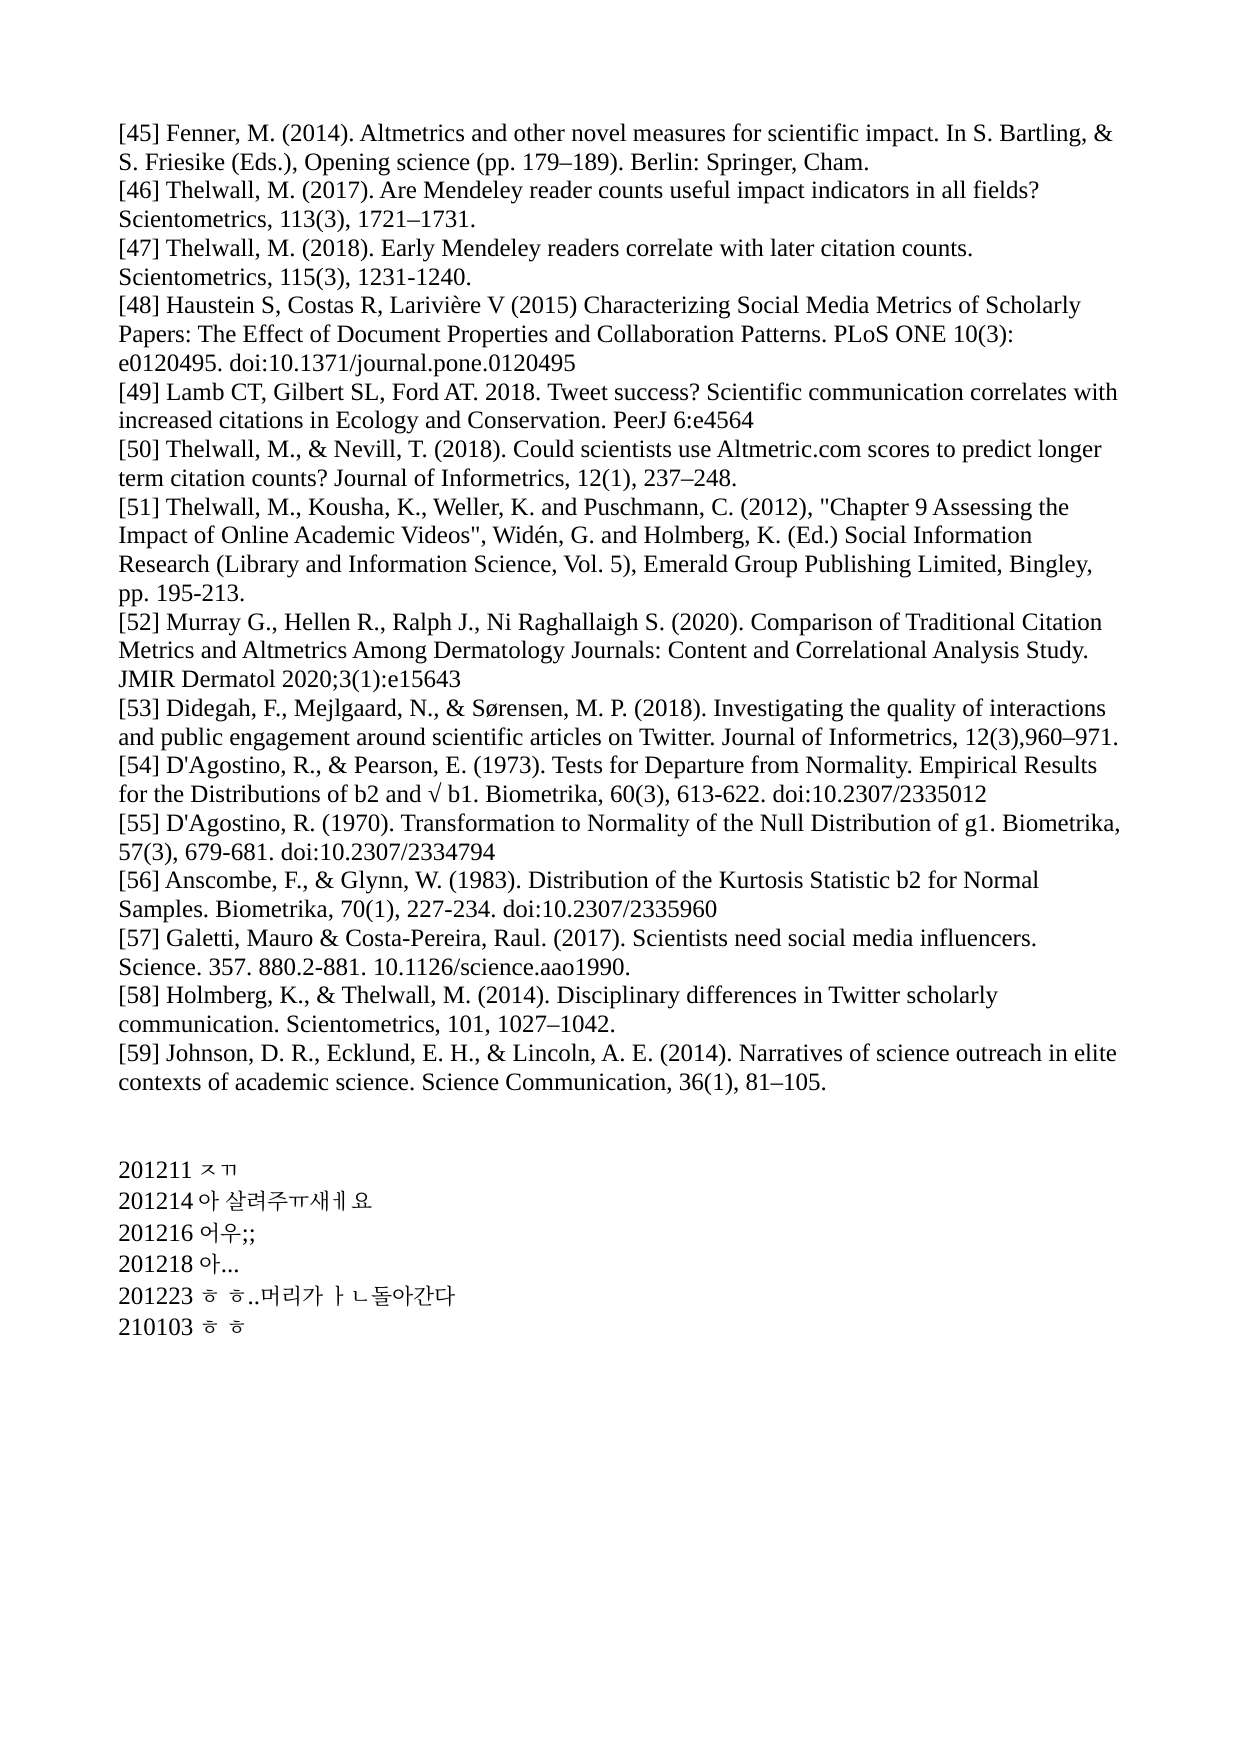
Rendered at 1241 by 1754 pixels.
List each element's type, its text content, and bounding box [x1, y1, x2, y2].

text [56] Anscombe, F., & Glynn, W. (1983). Distribution of the Kurtosis Statistic b2 for Normal Samples. Biometrika, 70(1), 227-234. doi:10.2307/2335960 [118, 866, 1122, 923]
text [54] D'Agostino, R., & Pearson, E. (1973). Tests for Departure from Normality. Empirical Results for the Distributions of b2 and √ b1. Biometrika, 60(3), 613-622. doi:10.2307/2335012 [118, 751, 1122, 808]
text 201218 아... [118, 1247, 1122, 1279]
text [57] Galetti, Mauro & Costa-Pereira, Raul. (2017). Scientists need social media influencers. Science. 357. 880.2-881. 10.1126/science.aao1990. [118, 923, 1122, 981]
text [49] Lamb CT, Gilbert SL, Ford AT. 2018. Tweet success? Scientific communication correlates with increased citations in Ecology and Conservation. PeerJ 6:e4564 [118, 377, 1122, 434]
text [52] Murray G., Hellen R., Ralph J., Ni Raghallaigh S. (2020). Comparison of Traditional Citation Metrics and Altmetrics Among Dermatology Journals: Content and Correlational Analysis Study. JMIR Dermatol 2020;3(1):e15643 [118, 607, 1122, 693]
text 201216 어우;; [118, 1216, 1122, 1247]
text [47] Thelwall, M. (2018). Early Mendeley readers correlate with later citation counts. Scientometrics, 115(3), 1231-1240. [118, 233, 1122, 291]
text [45] Fenner, M. (2014). Altmetrics and other novel measures for scientific impact. In S. Bartling, & S. Friesike (Eds.), Opening science (pp. 179–189). Berlin: Springer, Cham. [118, 118, 1122, 176]
text 210103 ㅎ ㅎ [118, 1310, 1122, 1342]
text 201211ㅈㄲ [118, 1153, 1122, 1184]
text [53] Didegah, F., Mejlgaard, N., & Sørensen, M. P. (2018). Investigating the quality of interactions and public engagement around scientific articles on Twitter. Journal of Informetrics, 12(3),960–971. [118, 693, 1122, 751]
text [58] Holmberg, K., & Thelwall, M. (2014). Disciplinary differences in Twitter scholarly communication. Scientometrics, 101, 1027–1042. [118, 981, 1122, 1038]
text [48] Haustein S, Costas R, Larivière V (2015) Characterizing Social Media Metrics of Scholarly Papers: The Effect of Document Properties and Collaboration Patterns. PLoS ONE 10(3): e0120495. doi:10.1371/journal.pone.0120495 [118, 291, 1122, 377]
text [51] Thelwall, M., Kousha, K., Weller, K. and Puschmann, C. (2012), "Chapter 9 Assessing the Impact of Online Academic Videos", Widén, G. and Holmberg, K. (Ed.) Social Information Research (Library and Information Science, Vol. 5), Emerald Group Publishing Limited, Bingley, pp. 195-213. [118, 492, 1122, 607]
text 201214아 살려주ㅠ새ㅔ요 [118, 1184, 1122, 1216]
text [55] D'Agostino, R. (1970). Transformation to Normality of the Null Distribution of g1. Biometrika, 57(3), 679-681. doi:10.2307/2334794 [118, 808, 1122, 866]
text [59] Johnson, D. R., Ecklund, E. H., & Lincoln, A. E. (2014). Narratives of science outreach in elite contexts of academic science. Science Communication, 36(1), 81–105. [118, 1038, 1122, 1096]
text [50] Thelwall, M., & Nevill, T. (2018). Could scientists use Altmetric.com scores to predict longer term citation counts? Journal of Informetrics, 12(1), 237–248. [118, 434, 1122, 492]
text [46] Thelwall, M. (2017). Are Mendeley reader counts useful impact indicators in all fields? Scientometrics, 113(3), 1721–1731. [118, 176, 1122, 233]
text 201223 ㅎ ㅎ..머리가 ㅏㄴ돌아간다 [118, 1279, 1122, 1310]
